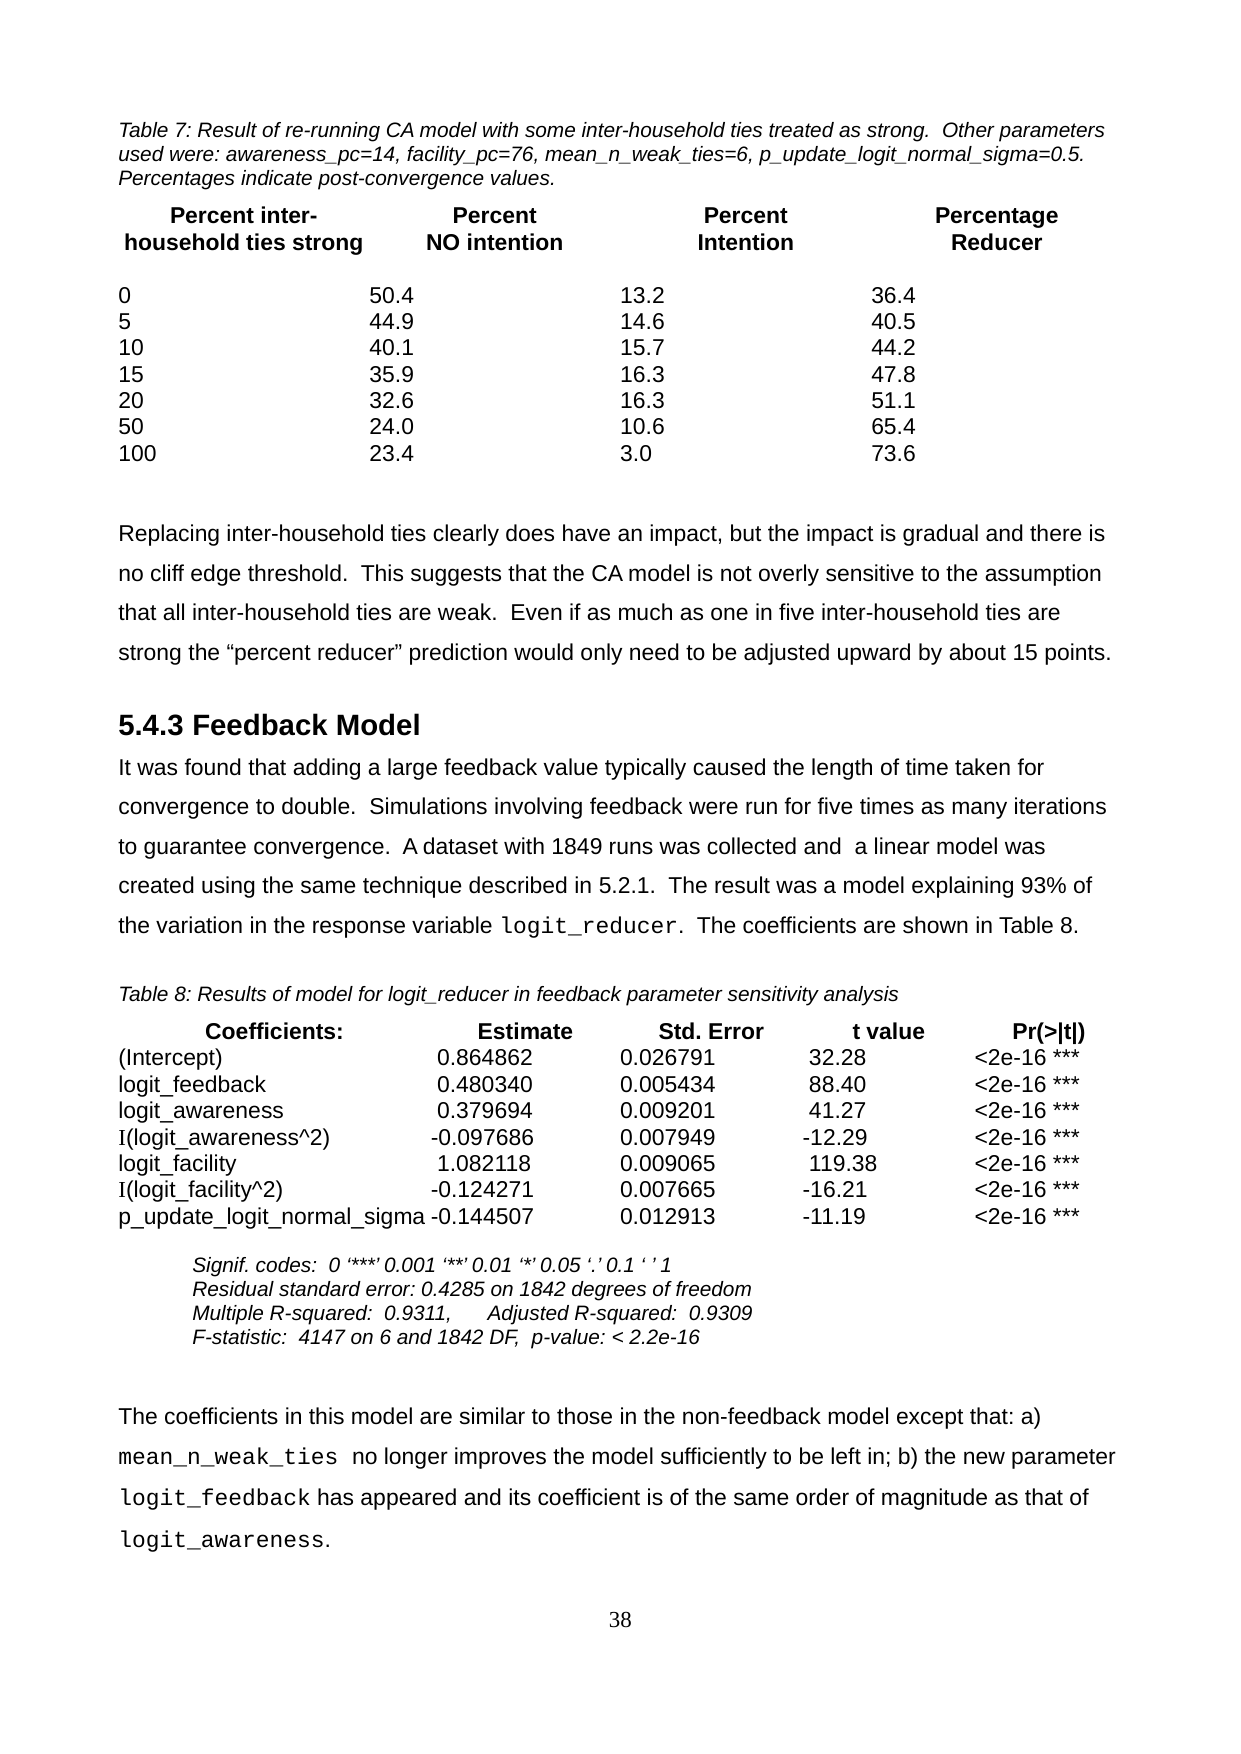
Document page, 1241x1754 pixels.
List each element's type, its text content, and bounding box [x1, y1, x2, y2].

text Residual standard error: 0.4285 on 1842 degrees of freedom [192, 1277, 1122, 1301]
table_header Percent NO intention [369, 203, 620, 282]
table_cell -12.29 [803, 1124, 974, 1150]
table_header Percentage Reducer [871, 203, 1122, 282]
table_cell 0.379694 [431, 1097, 620, 1123]
table_cell 24.0 [369, 413, 620, 440]
table_cell 73.6 [871, 440, 1122, 466]
table_cell 15.7 [620, 334, 871, 361]
table_cell -11.19 [803, 1203, 974, 1229]
table_cell 0.012913 [620, 1203, 802, 1229]
table_cell -16.21 [803, 1176, 974, 1203]
text F-statistic: 4147 on 6 and 1842 DF, p-value: < 2.2e-16 [192, 1325, 1122, 1349]
table_cell <2e-16 *** [974, 1044, 1123, 1071]
text Table 8: Results of model for logit_reducer in feedback parameter sensitivity analysis [118, 982, 1122, 1006]
table_cell 13.2 [620, 282, 871, 308]
table_header t value [803, 1018, 974, 1044]
table_cell 14.6 [620, 308, 871, 334]
table_cell 3.0 [620, 440, 871, 466]
table_cell <2e-16 *** [974, 1097, 1123, 1123]
text Table 7: Result of re-running CA model with some inter-household ties treated as strong. Other parameters used were: awareness_pc=14, facility_pc=76, mean_n_weak_ties=6, p_update_logit_normal_sigma=0.5. Percentages indicate post-convergence values. [118, 118, 1122, 190]
table_cell 0.480340 [431, 1071, 620, 1097]
table_cell 0.864862 [431, 1044, 620, 1071]
table_cell 44.2 [871, 334, 1122, 361]
table_cell -0.124271 [431, 1176, 620, 1203]
table_cell 0.005434 [620, 1071, 802, 1097]
table_header Percent inter-household ties strong [118, 203, 369, 282]
table_cell 5 [118, 308, 369, 334]
table_cell 0 [118, 282, 369, 308]
table_cell 100 [118, 440, 369, 466]
table_cell 50.4 [369, 282, 620, 308]
table_cell <2e-16 *** [974, 1124, 1123, 1150]
table_cell 15 [118, 361, 369, 387]
table_cell p_update_logit_normal_sigma [118, 1203, 431, 1229]
table_cell 10 [118, 334, 369, 361]
table_cell 40.5 [871, 308, 1122, 334]
text The coefficients in this model are similar to those in the non-feedback model except that: a) mean_n_weak_ties no longer improves the model sufficiently to be left in; b) the new parameter logit_feedback has appeared and its coefficient is of the same order of magnitude as that of logit_awareness. [118, 1403, 1122, 1554]
table_header Percent Intention [620, 203, 871, 282]
table_cell 50 [118, 413, 369, 440]
table_cell 88.40 [803, 1071, 974, 1097]
text It was found that adding a large feedback value typically caused the length of time taken for convergence to double. Simulations involving feedback were run for five times as many iterations to guarantee convergence. A dataset with 1849 runs was collected and a linear model was created using the same technique described in 5.2.1. The result was a model explaining 93% of the variation in the response variable logit_reducer. The coefficients are shown in Table 8. [118, 754, 1122, 940]
table_cell 10.6 [620, 413, 871, 440]
table_cell 16.3 [620, 387, 871, 413]
table_cell 40.1 [369, 334, 620, 361]
table_cell -0.097686 [431, 1124, 620, 1150]
table_cell 35.9 [369, 361, 620, 387]
table_cell 47.8 [871, 361, 1122, 387]
table_cell 0.007949 [620, 1124, 802, 1150]
table_cell <2e-16 *** [974, 1071, 1123, 1097]
table_cell 20 [118, 387, 369, 413]
table_cell 36.4 [871, 282, 1122, 308]
table_cell I(logit_awareness^2) [118, 1124, 431, 1150]
table_header Estimate [431, 1018, 620, 1044]
table_cell 23.4 [369, 440, 620, 466]
table_cell 32.6 [369, 387, 620, 413]
table_cell 32.28 [803, 1044, 974, 1071]
table_cell 16.3 [620, 361, 871, 387]
table_cell 119.38 [803, 1150, 974, 1176]
text Multiple R-squared: 0.9311, Adjusted R-squared: 0.9309 [192, 1301, 1122, 1325]
text Signif. codes: 0 ‘***’ 0.001 ‘**’ 0.01 ‘*’ 0.05 ‘.’ 0.1 ‘ ’ 1 [192, 1253, 1122, 1277]
table_cell 0.007665 [620, 1176, 802, 1203]
table_cell <2e-16 *** [974, 1176, 1123, 1203]
table_cell 0.009065 [620, 1150, 802, 1176]
table_header Pr(>|t|) [974, 1018, 1123, 1044]
table_cell <2e-16 *** [974, 1150, 1123, 1176]
table_cell 44.9 [369, 308, 620, 334]
table_cell I(logit_facility^2) [118, 1176, 431, 1203]
table_cell 1.082118 [431, 1150, 620, 1176]
table_cell 41.27 [803, 1097, 974, 1123]
table_cell <2e-16 *** [974, 1203, 1123, 1229]
table_cell 51.1 [871, 387, 1122, 413]
table_cell (Intercept) [118, 1044, 431, 1071]
table_cell 0.009201 [620, 1097, 802, 1123]
table_cell -0.144507 [431, 1203, 620, 1229]
table_cell logit_awareness [118, 1097, 431, 1123]
table_cell logit_facility [118, 1150, 431, 1176]
table_cell logit_feedback [118, 1071, 431, 1097]
table_header Std. Error [620, 1018, 802, 1044]
subtitle Feedback Model [118, 708, 1122, 741]
table_header Coefficients: [118, 1018, 431, 1044]
text Replacing inter-household ties clearly does have an impact, but the impact is gradual and there is no cliff edge threshold. This suggests that the CA model is not overly sensitive to the assumption that all inter-household ties are weak. Even if as much as one in five inter-household ties are strong the “percent reducer” prediction would only need to be adjusted upward by about 15 points. [118, 520, 1122, 665]
table_cell 65.4 [871, 413, 1122, 440]
table_cell 0.026791 [620, 1044, 802, 1071]
